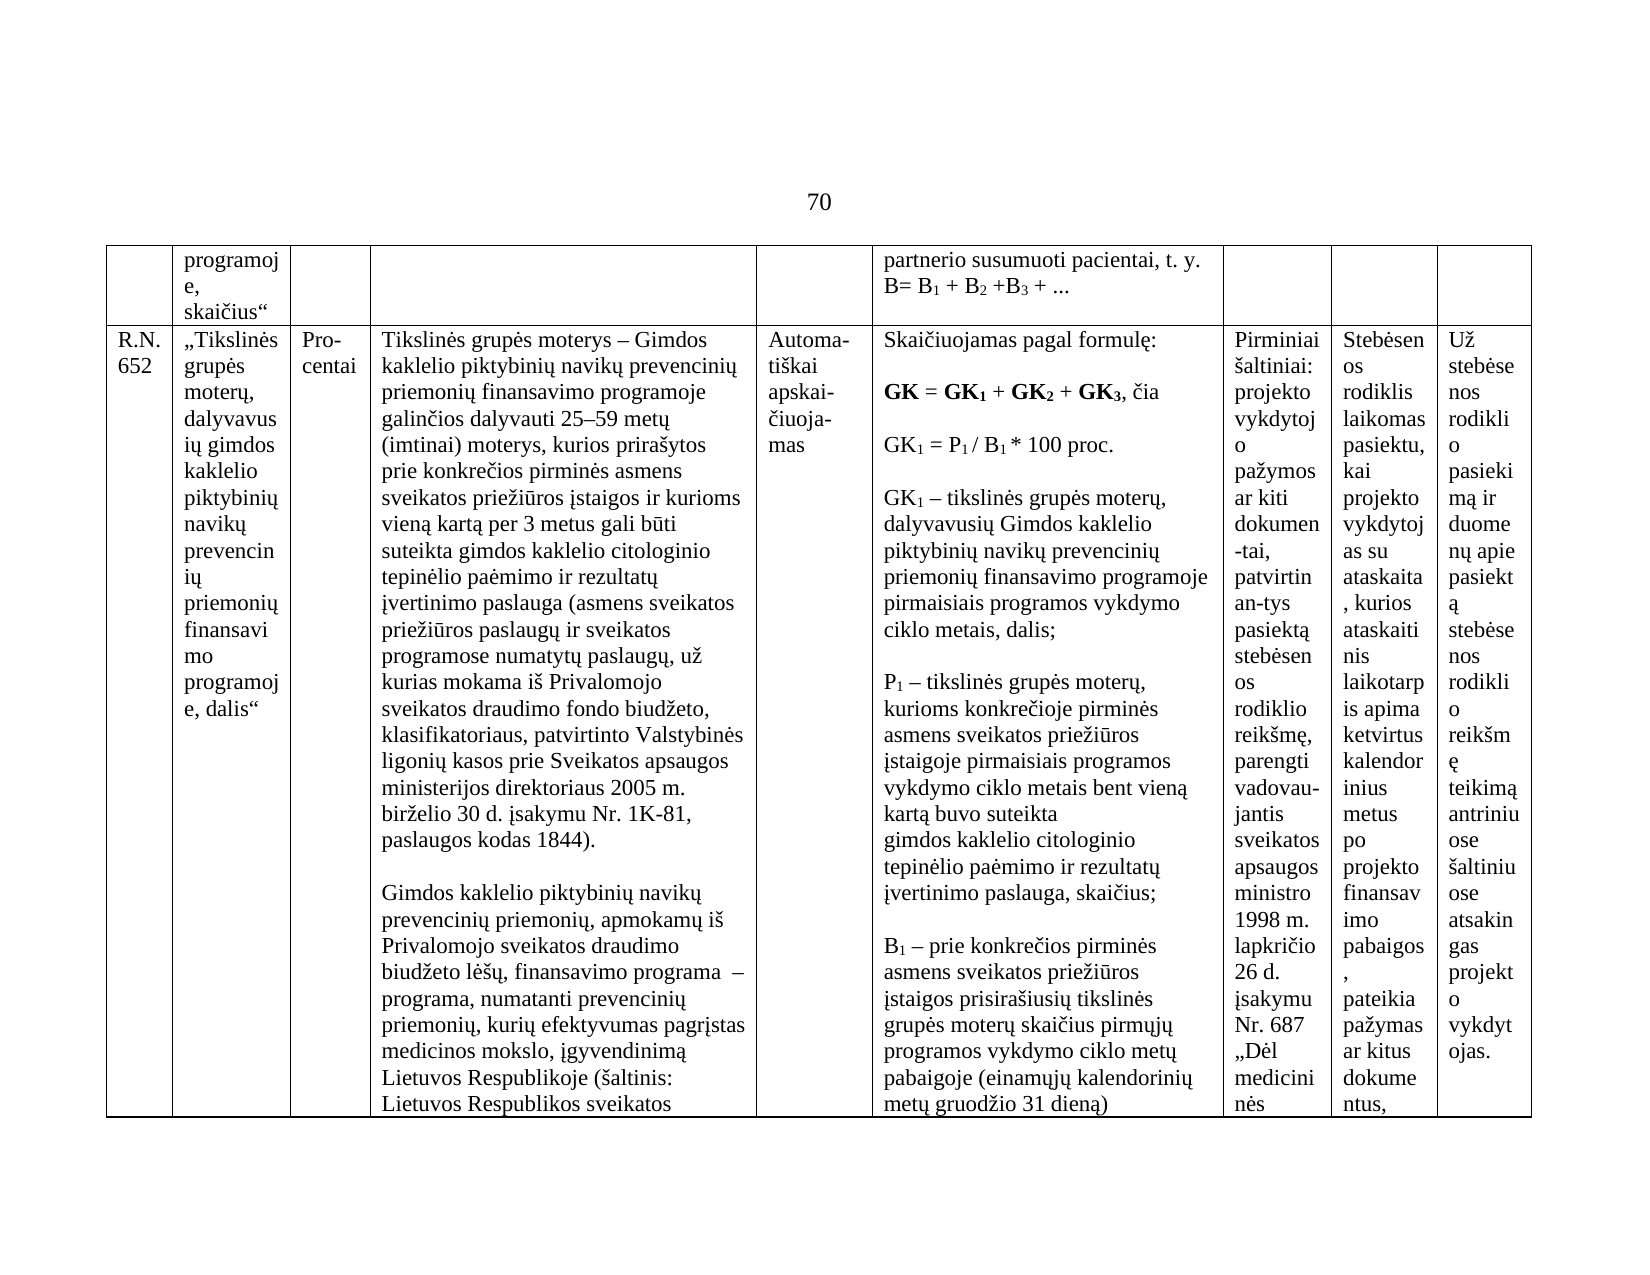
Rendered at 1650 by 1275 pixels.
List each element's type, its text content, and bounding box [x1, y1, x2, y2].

table_cell Pirminiai šaltiniai: projekto vykdytojo pažymos ar kiti dokumen-tai, patvirtinan-tys pasiektą stebėsenos rodiklio reikšmę, parengti vadovau-jantis sveikatos apsaugos ministro 1998 m. lapkričio 26 d. įsakymu Nr. 687 „Dėl medicininės [1224, 326, 1331, 1116]
table_cell [371, 246, 756, 325]
table_cell partnerio susumuoti pacientai, t. y. B= B1 + B2 +B3 + ... [873, 246, 1223, 325]
table_cell „Tikslinės grupės moterų, dalyvavusių gimdos kaklelio piktybinių navikų prevencinių priemonių finansavimo programoje, dalis“ [173, 326, 290, 1116]
table_cell [1438, 246, 1531, 325]
table_cell Už stebėsenos rodiklio pasiekimą ir duomenų apie pasiektą stebėsenos rodiklio reikšmę teikimą antriniuose šaltiniuose atsakingas projekto vykdytojas. [1438, 326, 1531, 1116]
table_cell [107, 246, 172, 325]
table_cell Stebėsenos rodiklis laikomas pasiektu, kai projekto vykdytojas su ataskaita, kurios ataskaitinis laikotarpis apima ketvirtus kalendorinius metus po projekto finansavimo pabaigos, pateikia pažymas ar kitus dokumentus, [1332, 326, 1437, 1116]
table_cell Tikslinės grupės moterys – Gimdos kaklelio piktybinių navikų prevencinių priemonių finansavimo programoje galinčios dalyvauti 25–59 metų (imtinai) moterys, kurios prirašytos prie konkrečios pirminės asmens sveikatos priežiūros įstaigos ir kurioms vieną kartą per 3 metus gali būti suteikta gimdos kaklelio citologinio tepinėlio paėmimo ir rezultatų įvertinimo paslauga (asmens sveikatos priežiūros paslaugų ir sveikatos programose numatytų paslaugų, už kurias mokama iš Privalomojo sveikatos draudimo fondo biudžeto, klasifikatoriaus, patvirtinto Valstybinės ligonių kasos prie Sveikatos apsaugos ministerijos direktoriaus 2005 m. birželio 30 d. įsakymu Nr. 1K-81, paslaugos kodas 1844). Gimdos kaklelio piktybinių navikų prevencinių priemonių, apmokamų iš Privalomojo sveikatos draudimo biudžeto lėšų, finansavimo programa – programa, numatanti prevencinių priemonių, kurių efektyvumas pagrįstas medicinos mokslo, įgyvendinimą Lietuvos Respublikoje (šaltinis: Lietuvos Respublikos sveikatos [371, 326, 756, 1116]
table_cell R.N.652 [107, 326, 172, 1116]
table_cell Automa-tiškai apskai-čiuoja-mas [757, 326, 872, 1116]
table_cell [1332, 246, 1437, 325]
table_cell Skaičiuojamas pagal formulę: GK = GK1 + GK2 + GK3, čia GK1 = P1 / B1 * 100 proc. GK1 – tikslinės grupės moterų, dalyvavusių Gimdos kaklelio piktybinių navikų prevencinių priemonių finansavimo programoje pirmaisiais programos vykdymo ciklo metais, dalis; P1 – tikslinės grupės moterų, kurioms konkrečioje pirminės asmens sveikatos priežiūros įstaigoje pirmaisiais programos vykdymo ciklo metais bent vieną kartą buvo suteikta gimdos kaklelio citologinio tepinėlio paėmimo ir rezultatų įvertinimo paslauga, skaičius; B1 – prie konkrečios pirminės asmens sveikatos priežiūros įstaigos prisirašiusių tikslinės grupės moterų skaičius pirmųjų programos vykdymo ciklo metų pabaigoje (einamųjų kalendorinių metų gruodžio 31 dieną) [873, 326, 1223, 1116]
table_cell [291, 246, 370, 325]
table_cell programoje, skaičius“ [173, 246, 290, 325]
table_cell [1224, 246, 1331, 325]
table_cell [757, 246, 872, 325]
table_cell Pro-centai [291, 326, 370, 1116]
